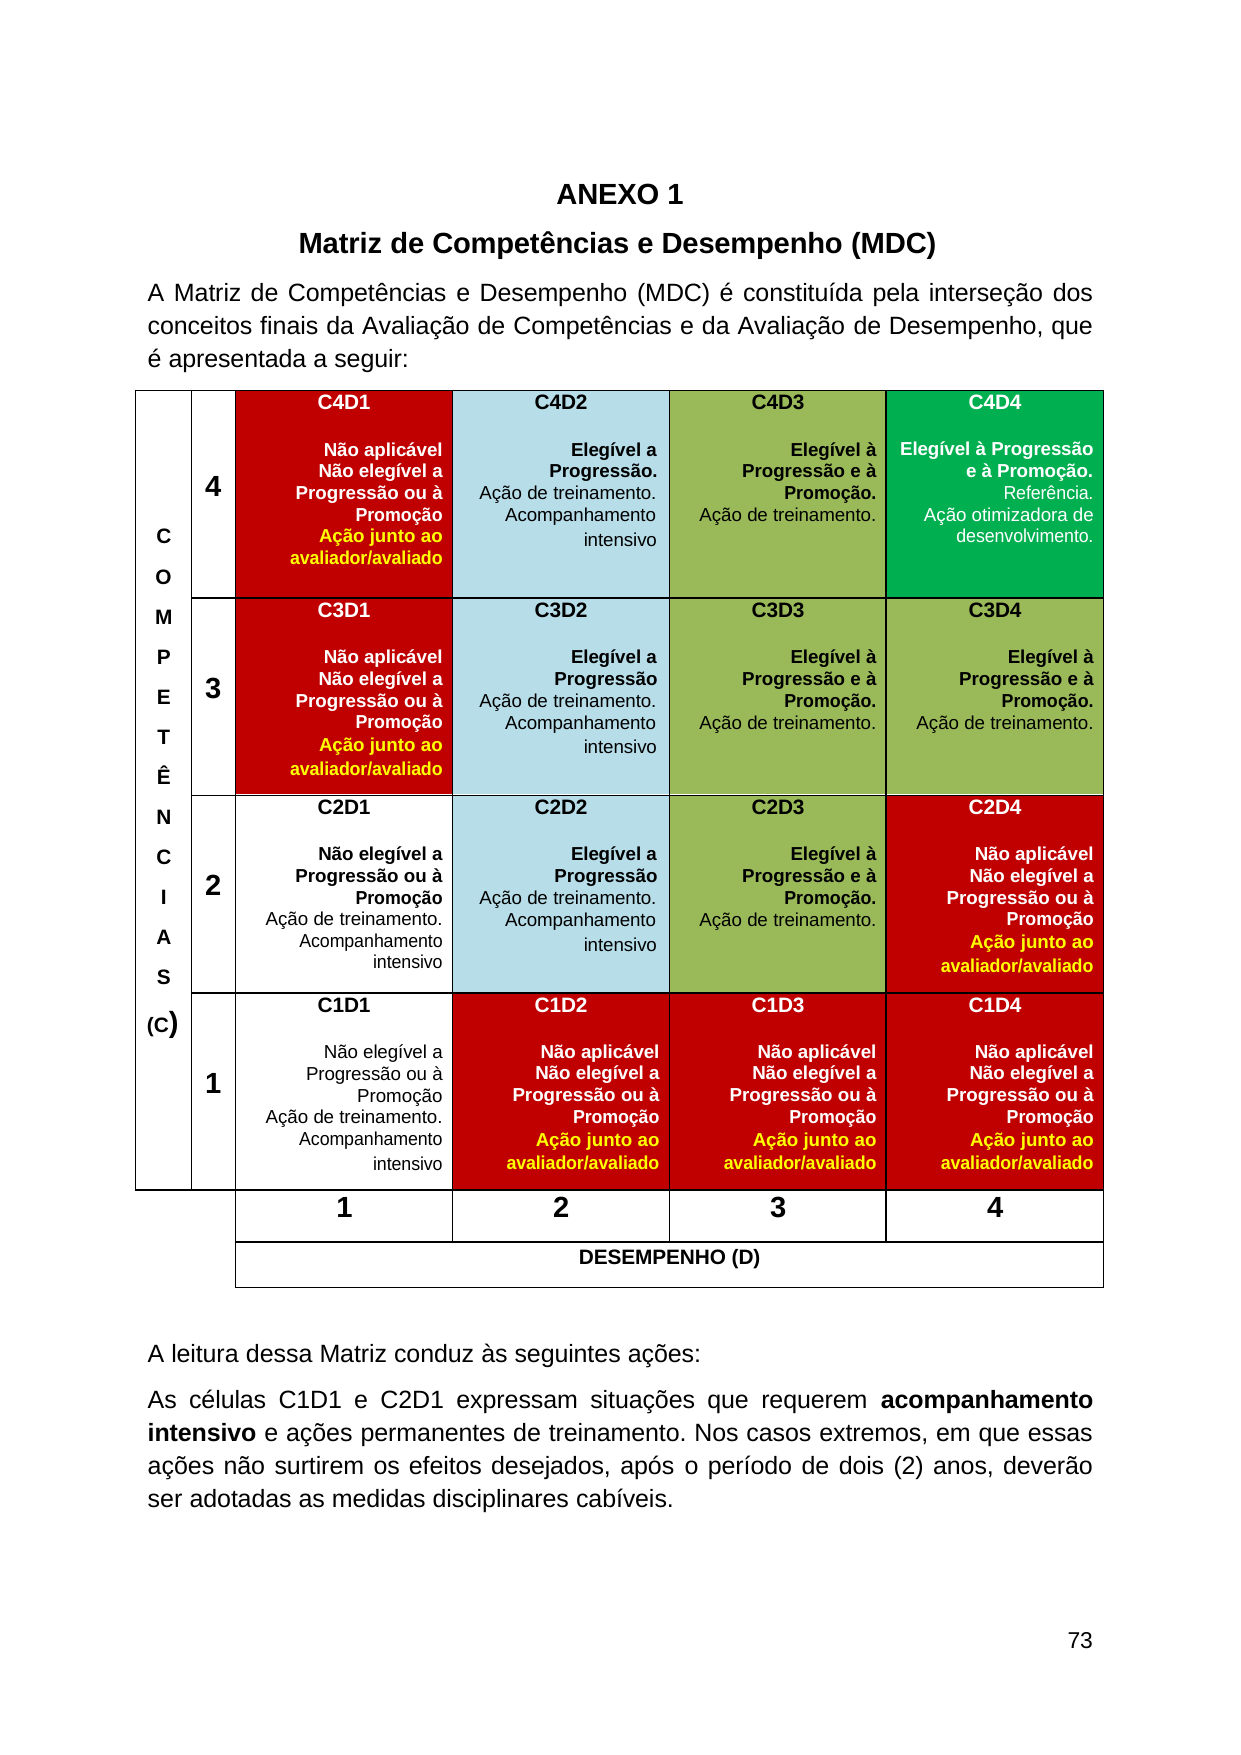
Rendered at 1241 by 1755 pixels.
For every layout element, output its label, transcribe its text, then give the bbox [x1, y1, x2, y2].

table_header C4D2 Elegível a Progressão. Ação de treinamento. Acompanhamento intensivo [453, 391, 669, 597]
table_cell S [136, 957, 191, 992]
table_cell C1D4 Não aplicável Não elegível a Progressão ou à Promoção Ação junto ao avaliador/avaliado [887, 994, 1103, 1189]
table_cell 1 [192, 994, 235, 1189]
table_cell C2D3 Elegível à Progressão e à Promoção. Ação de treinamento. [670, 796, 885, 992]
table_cell Ê [136, 757, 191, 794]
table_cell 1 [236, 1191, 452, 1241]
text As células C1D1 e C2D1 expressam situações que requerem acompanhamento intensivo e ações permanentes de treinamento. Nos casos extremos, em que essas ações não surtirem os efeitos desejados, após o período de dois (2) anos, deverão ser adotadas as medidas disciplinares cabíveis. [147, 1384, 1093, 1513]
table_cell C3D4 Elegível à Progressão e à Promoção. Ação de treinamento. [887, 599, 1103, 794]
table_cell C2D2 Elegível a Progressão Ação de treinamento. Acompanhamento intensivo [453, 796, 669, 992]
table_cell C1D3 Não aplicável Não elegível a Progressão ou à Promoção Ação junto ao avaliador/avaliado [670, 994, 885, 1189]
subtitle A Matriz de Competências e Desempenho (MDC) é constituída pela interseção dos conceitos finais da Avaliação de Competências e da Avaliação de Desempenho, que é apresentada a seguir: [147, 278, 1093, 373]
table_cell T [136, 717, 191, 757]
table_cell 3 [670, 1191, 885, 1241]
table_cell P [136, 637, 191, 677]
table_cell E [136, 677, 191, 717]
table_cell 2 [453, 1191, 669, 1241]
table_header C4D3 Elegível à Progressão e à Promoção. Ação de treinamento. [670, 391, 885, 597]
table_cell C3D1 Não aplicável Não elegível a Progressão ou à Promoção Ação junto ao avaliador/avaliado [236, 599, 452, 794]
table_cell 2 [192, 796, 235, 992]
table_header C [136, 391, 191, 566]
table_cell C3D2 Elegível a Progressão Ação de treinamento. Acompanhamento intensivo [453, 599, 669, 794]
table_cell M [136, 597, 191, 637]
table_cell O [136, 566, 191, 597]
table_cell C [136, 837, 191, 877]
table_cell [136, 1191, 235, 1287]
table_cell C1D1 Não elegível a Progressão ou à Promoção Ação de treinamento. Acompanhamento intensivo [236, 994, 452, 1189]
table_cell C2D1 Não elegível a Progressão ou à Promoção Ação de treinamento. Acompanhamento intensivo [236, 796, 452, 992]
table_cell 4 [887, 1191, 1103, 1241]
table_cell DESEMPENHO (D) [236, 1243, 1103, 1287]
table_cell (C) [136, 992, 191, 1189]
table_cell C3D3 Elegível à Progressão e à Promoção. Ação de treinamento. [670, 599, 885, 794]
text Matriz de Competências e Desempenho (MDC) [298, 226, 1116, 260]
table_cell C1D2 Não aplicável Não elegível a Progressão ou à Promoção Ação junto ao avaliador/avaliado [453, 994, 669, 1189]
table_cell 3 [192, 599, 235, 794]
table_cell N [136, 795, 191, 837]
table_cell A [136, 917, 191, 957]
text A leitura dessa Matriz conduz às seguintes ações: [147, 1339, 1116, 1368]
table_cell C2D4 Não aplicável Não elegível a Progressão ou à Promoção Ação junto ao avaliador/avaliado [887, 796, 1103, 992]
table_header 4 [192, 391, 235, 597]
table_header C4D1 Não aplicável Não elegível a Progressão ou à Promoção Ação junto ao avaliador/avaliado [236, 391, 452, 597]
table_cell I [136, 877, 191, 917]
table_header C4D4 Elegível à Progressão e à Promoção. Referência. Ação otimizadora de desenvolvimento. [887, 391, 1103, 597]
